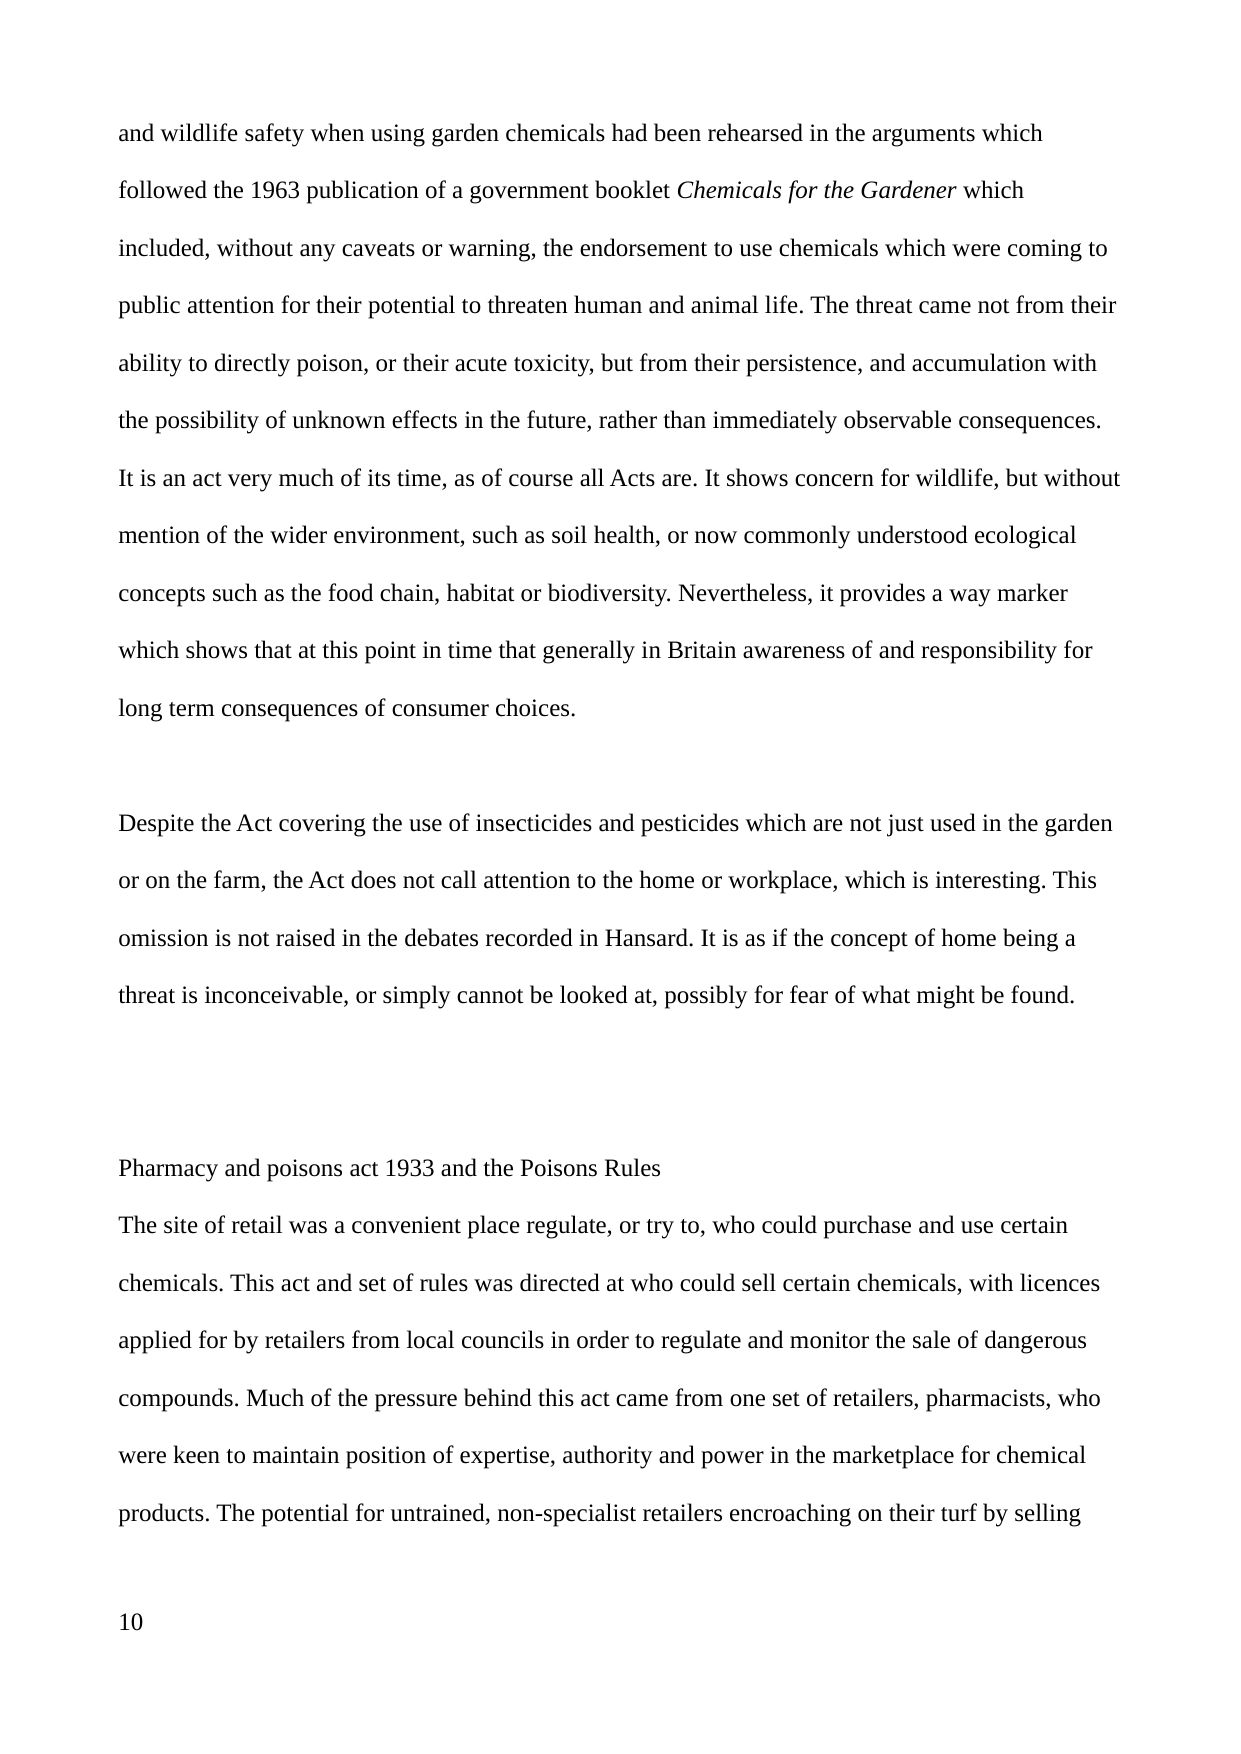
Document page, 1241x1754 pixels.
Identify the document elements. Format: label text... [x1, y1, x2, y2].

text and wildlife safety when using garden chemicals had been rehearsed in the arguments which followed the 1963 publication of a government booklet Chemicals for the Gardener which included, without any caveats or warning, the endorsement to use chemicals which were coming to public attention for their potential to threaten human and animal life. The threat came not from their ability to directly poison, or their acute toxicity, but from their persistence, and accumulation with the possibility of unknown effects in the future, rather than immediately observable consequences. It is an act very much of its time, as of course all Acts are. It shows concern for wildlife, but without mention of the wider environment, such as soil health, or now commonly understood ecological concepts such as the food chain, habitat or biodiversity. Nevertheless, it provides a way marker which shows that at this point in time that generally in Britain awareness of and responsibility for long term consequences of consumer choices. [118, 118, 1122, 722]
text Pharmacy and poisons act 1933 and the Poisons Rules [118, 1153, 1122, 1182]
text Despite the Act covering the use of insecticides and pesticides which are not just used in the garden or on the farm, the Act does not call attention to the home or workplace, which is interesting. This omission is not raised in the debates recorded in Hansard. It is as if the concept of home being a threat is inconceivable, or simply cannot be looked at, possibly for fear of what might be found. [118, 808, 1122, 1009]
text The site of retail was a convenient place regulate, or try to, who could purchase and use certain chemicals. This act and set of rules was directed at who could sell certain chemicals, with licences applied for by retailers from local councils in order to regulate and monitor the sale of dangerous compounds. Much of the pressure behind this act came from one set of retailers, pharmacists, who were keen to maintain position of expertise, authority and power in the marketplace for chemical products. The potential for untrained, non-specialist retailers encroaching on their turf by selling [118, 1211, 1122, 1527]
